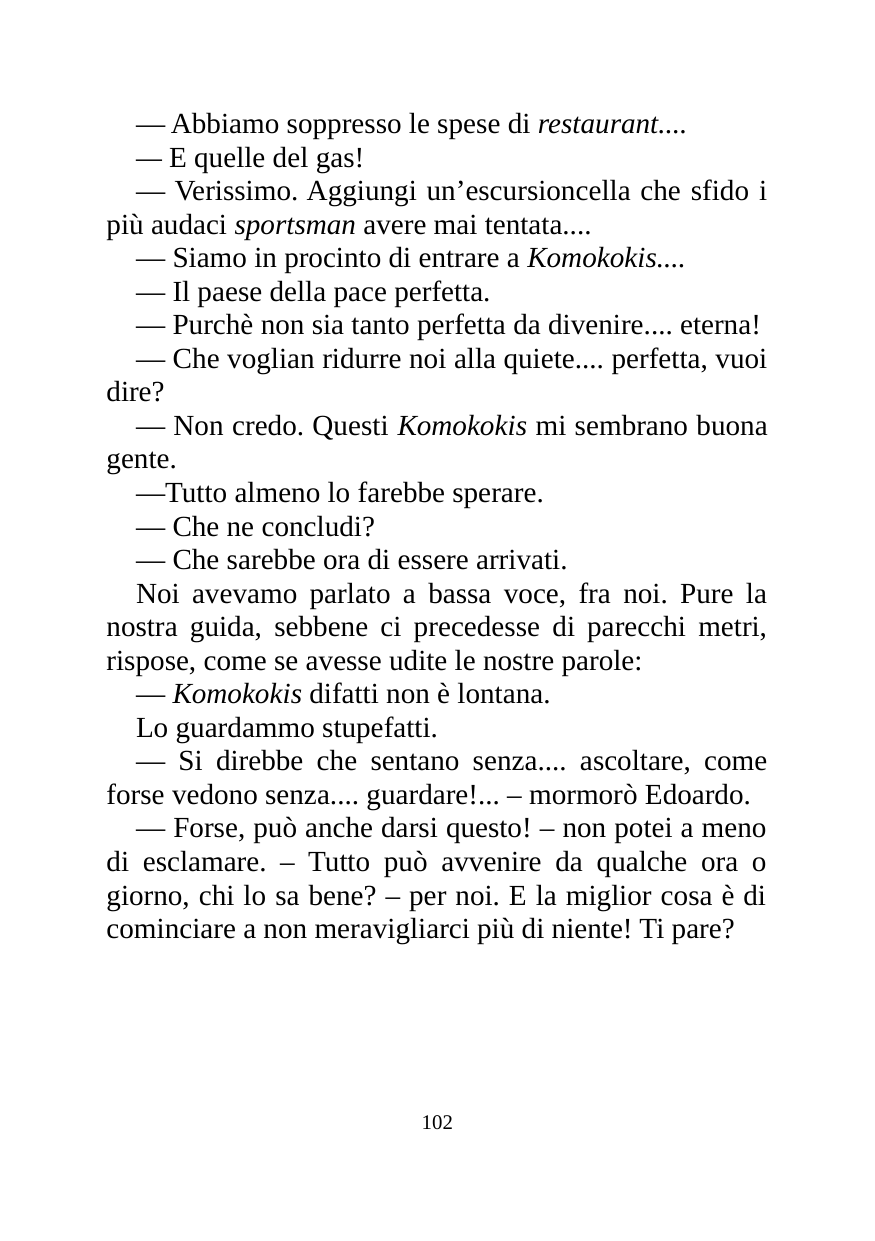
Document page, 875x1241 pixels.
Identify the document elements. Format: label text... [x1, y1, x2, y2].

text — Che ne concludi? [106, 509, 768, 542]
text Noi avevamo parlato a bassa voce, fra noi. Pure la nostra guida, sebbene ci precedesse di parecchi metri, rispose, come se avesse udite le nostre parole: [106, 576, 768, 676]
text — E quelle del gas! [106, 140, 768, 173]
text — Verissimo. Aggiungi un’escursioncella che sfido i più audaci sportsman avere mai tentata.... [106, 173, 768, 240]
text — Purchè non sia tanto perfetta da divenire.... eterna! [106, 307, 768, 341]
text — Komokokis difatti non è lontana. [106, 676, 768, 710]
text — Che sarebbe ora di essere arrivati. [106, 542, 768, 576]
text Lo guardammo stupefatti. [106, 710, 768, 743]
text — Si direbbe che sentano senza.... ascoltare, come forse vedono senza.... guardare!... – mormorò Edoardo. [106, 743, 768, 811]
text — Abbiamo soppresso le spese di restaurant.... [106, 106, 768, 140]
text —Tutto almeno lo farebbe sperare. [106, 475, 768, 509]
text — Forse, può anche darsi questo! – non potei a meno di esclamare. – Tutto può avvenire da qualche ora o giorno, chi lo sa bene? – per noi. E la miglior cosa è di cominciare a non meravigliarci più di niente! Ti pare? [106, 811, 768, 945]
text — Siamo in procinto di entrare a Komokokis.... [106, 240, 768, 274]
text — Il paese della pace perfetta. [106, 274, 768, 307]
text — Non credo. Questi Komokokis mi sembrano buona gente. [106, 408, 768, 475]
text — Che voglian ridurre noi alla quiete.... perfetta, vuoi dire? [106, 341, 768, 408]
